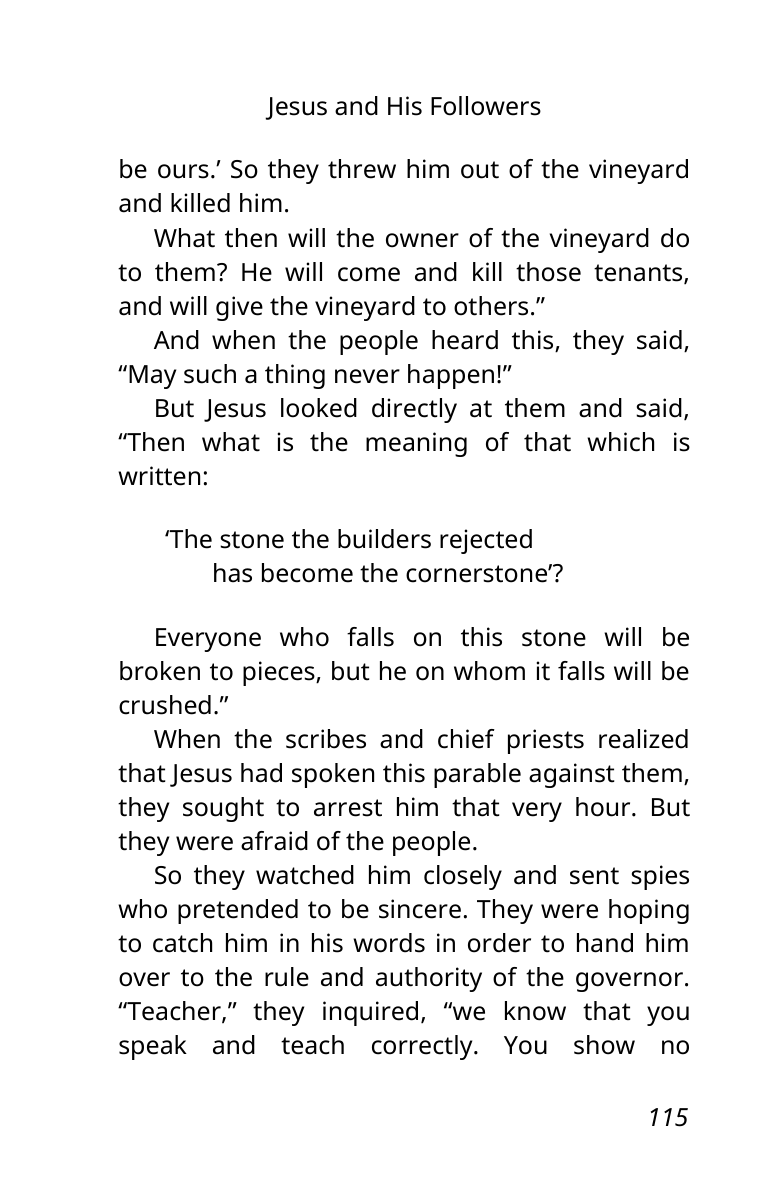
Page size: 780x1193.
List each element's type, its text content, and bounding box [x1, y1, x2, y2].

text What then will the owner of the vineyard do to them? He will come and kill those tenants, and will give the vineyard to others.” [118, 220, 691, 322]
text When the scribes and chief priests realized that Jesus had spoken this parable against them, they sought to arrest him that very hour. But they were afraid of the people. [118, 721, 691, 858]
text ‘The stone the builders rejected [165, 522, 691, 556]
text be ours.’ So they threw him out of the vineyard and killed him. [118, 152, 691, 220]
text So they watched him closely and sent spies who pretended to be sincere. They were hoping to catch him in his words in order to hand him over to the rule and authority of the governor. “Teacher,” they inquired, “we know that you speak and teach correctly. You show no [118, 858, 691, 1062]
text Everyone who falls on this stone will be broken to pieces, but he on whom it falls will be crushed.” [118, 619, 691, 721]
text has become the cornerstone’? [212, 556, 691, 590]
text And when the people heard this, they said, “May such a thing never happen!” [118, 322, 691, 391]
text But Jesus looked directly at them and said, “Then what is the meaning of that which is written: [118, 391, 691, 493]
